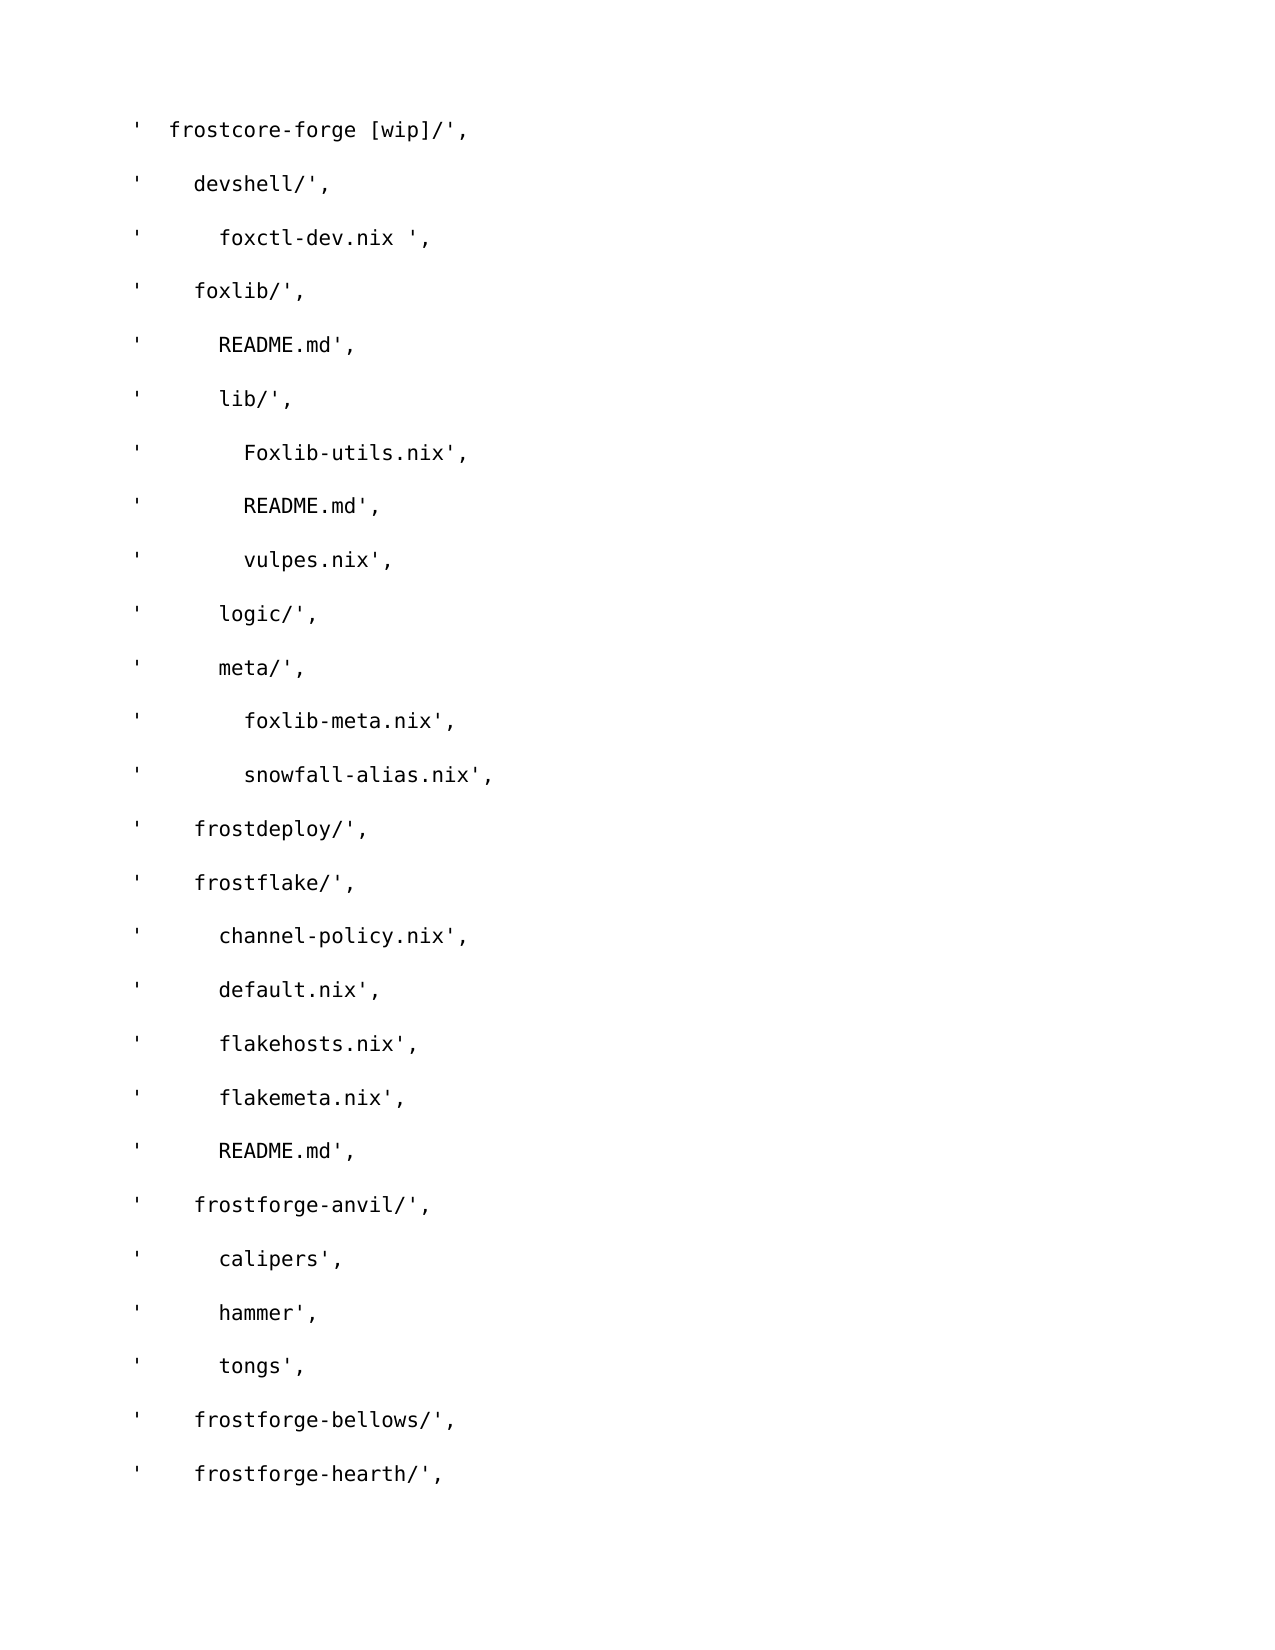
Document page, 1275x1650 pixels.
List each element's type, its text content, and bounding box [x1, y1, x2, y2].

text ' README.md', [118, 333, 1157, 357]
text ' foxctl-dev.nix ', [118, 226, 1157, 250]
text ' default.nix', [118, 978, 1157, 1002]
text ' meta/', [118, 656, 1157, 680]
text ' vulpes.nix', [118, 548, 1157, 572]
text ' tongs', [118, 1354, 1157, 1379]
text ' Foxlib-utils.nix', [118, 441, 1157, 465]
text ' devshell/', [118, 172, 1157, 196]
text ' frostdeploy/', [118, 817, 1157, 841]
text ' hammer', [118, 1301, 1157, 1325]
text ' README.md', [118, 494, 1157, 519]
text ' frostforge-anvil/', [118, 1193, 1157, 1217]
text ' calipers', [118, 1247, 1157, 1271]
text ' frostforge-hearth/', [118, 1462, 1157, 1486]
text ' foxlib-meta.nix', [118, 709, 1157, 734]
text ' flakemeta.nix', [118, 1086, 1157, 1110]
text ' channel-policy.nix', [118, 924, 1157, 949]
text ' foxlib/', [118, 279, 1157, 304]
text ' frostflake/', [118, 871, 1157, 895]
text ' frostcore-forge [wip]/', [118, 118, 1157, 142]
text ' logic/', [118, 602, 1157, 626]
text ' snowfall-alias.nix', [118, 763, 1157, 787]
text ' lib/', [118, 387, 1157, 411]
text ' README.md', [118, 1139, 1157, 1164]
text ' flakehosts.nix', [118, 1032, 1157, 1056]
text ' frostforge-bellows/', [118, 1408, 1157, 1432]
